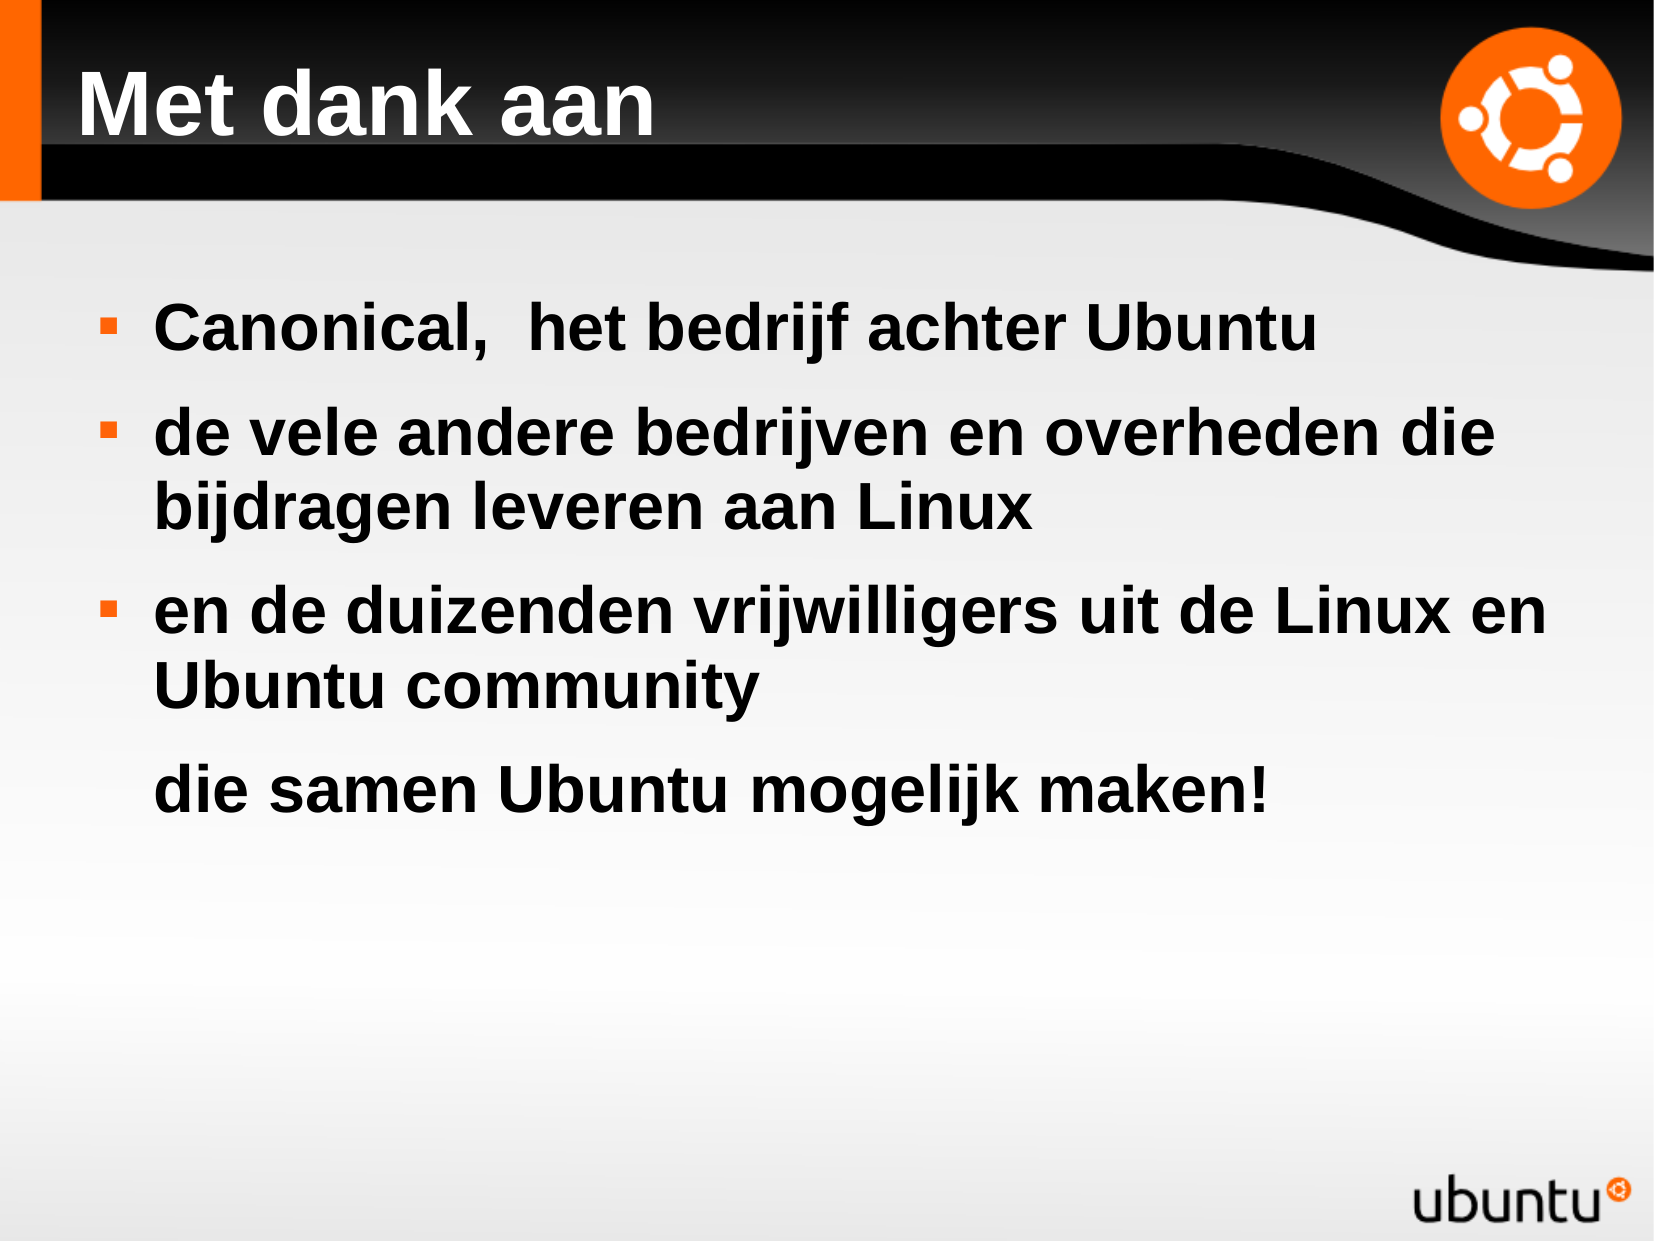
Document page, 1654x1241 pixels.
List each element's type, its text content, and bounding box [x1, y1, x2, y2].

title Met dank aan [76, 7, 1565, 200]
list Canonical, het bedrijf achter Ubuntu de vele andere bedrijven en overheden die bijdragen leveren aan Linux en de duizenden vrijwilligers uit de Linux en Ubuntu community die samen Ubuntu mogelijk maken! [82, 290, 1571, 1094]
picture [0, 0, 1654, 1241]
